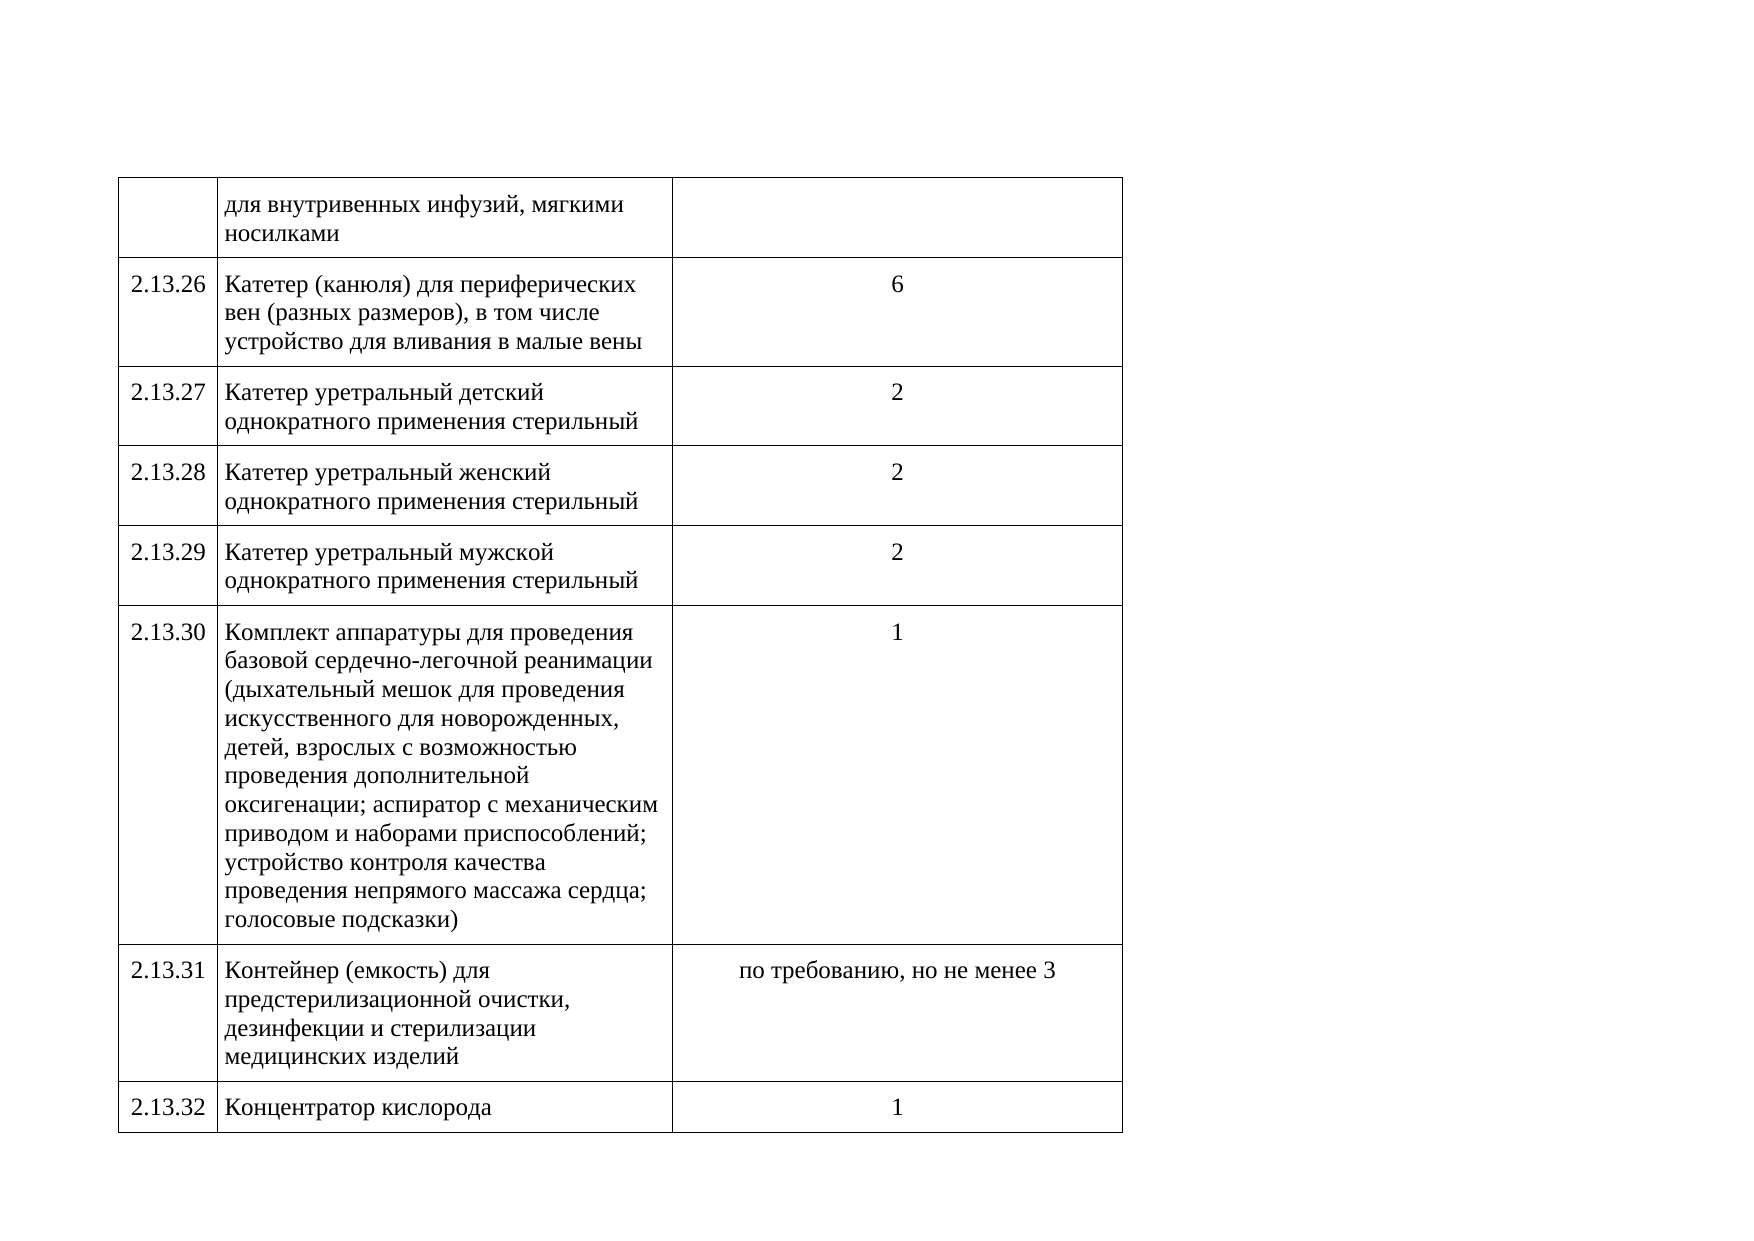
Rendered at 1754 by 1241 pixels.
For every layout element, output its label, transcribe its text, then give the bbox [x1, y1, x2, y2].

table_cell 2 [673, 367, 1122, 445]
table_cell Контейнер (емкость) для предстерилизационной очистки, дезинфекции и стерилизации медицинских изделий [218, 945, 672, 1081]
table_cell 1 [673, 1082, 1122, 1132]
table_cell 2.13.28 [119, 446, 217, 525]
table_cell 1 [673, 606, 1122, 943]
table_cell Катетер уретральный женский однократного применения стерильный [218, 446, 672, 525]
table_cell 2 [673, 446, 1122, 525]
table_cell Катетер (канюля) для периферических вен (разных размеров), в том числе устройство для вливания в малые вены [218, 258, 672, 366]
table_cell 2.13.31 [119, 945, 217, 1081]
table_cell 2.13.26 [119, 258, 217, 366]
table_cell 6 [673, 258, 1122, 366]
table_cell Катетер уретральный детский однократного применения стерильный [218, 367, 672, 445]
table_cell 2.13.29 [119, 526, 217, 605]
table_cell 2.13.27 [119, 367, 217, 445]
table_cell 2.13.32 [119, 1082, 217, 1132]
table_cell Комплект аппаратуры для проведения базовой сердечно-легочной реанимации (дыхательный мешок для проведения искусственного для новорожденных, детей, взрослых с возможностью проведения дополнительной оксигенации; аспиратор с механическим приводом и наборами приспособлений; устройство контроля качества проведения непрямого массажа сердца; голосовые подсказки) [218, 606, 672, 943]
table_cell Концентратор кислорода [218, 1082, 672, 1132]
table_cell [673, 178, 1122, 257]
table_cell 2 [673, 526, 1122, 605]
table_cell Катетер уретральный мужской однократного применения стерильный [218, 526, 672, 605]
table_cell для внутривенных инфузий, мягкими носилками [218, 178, 672, 257]
table_cell по требованию, но не менее 3 [673, 945, 1122, 1081]
table_cell [119, 178, 217, 257]
table_cell 2.13.30 [119, 606, 217, 943]
